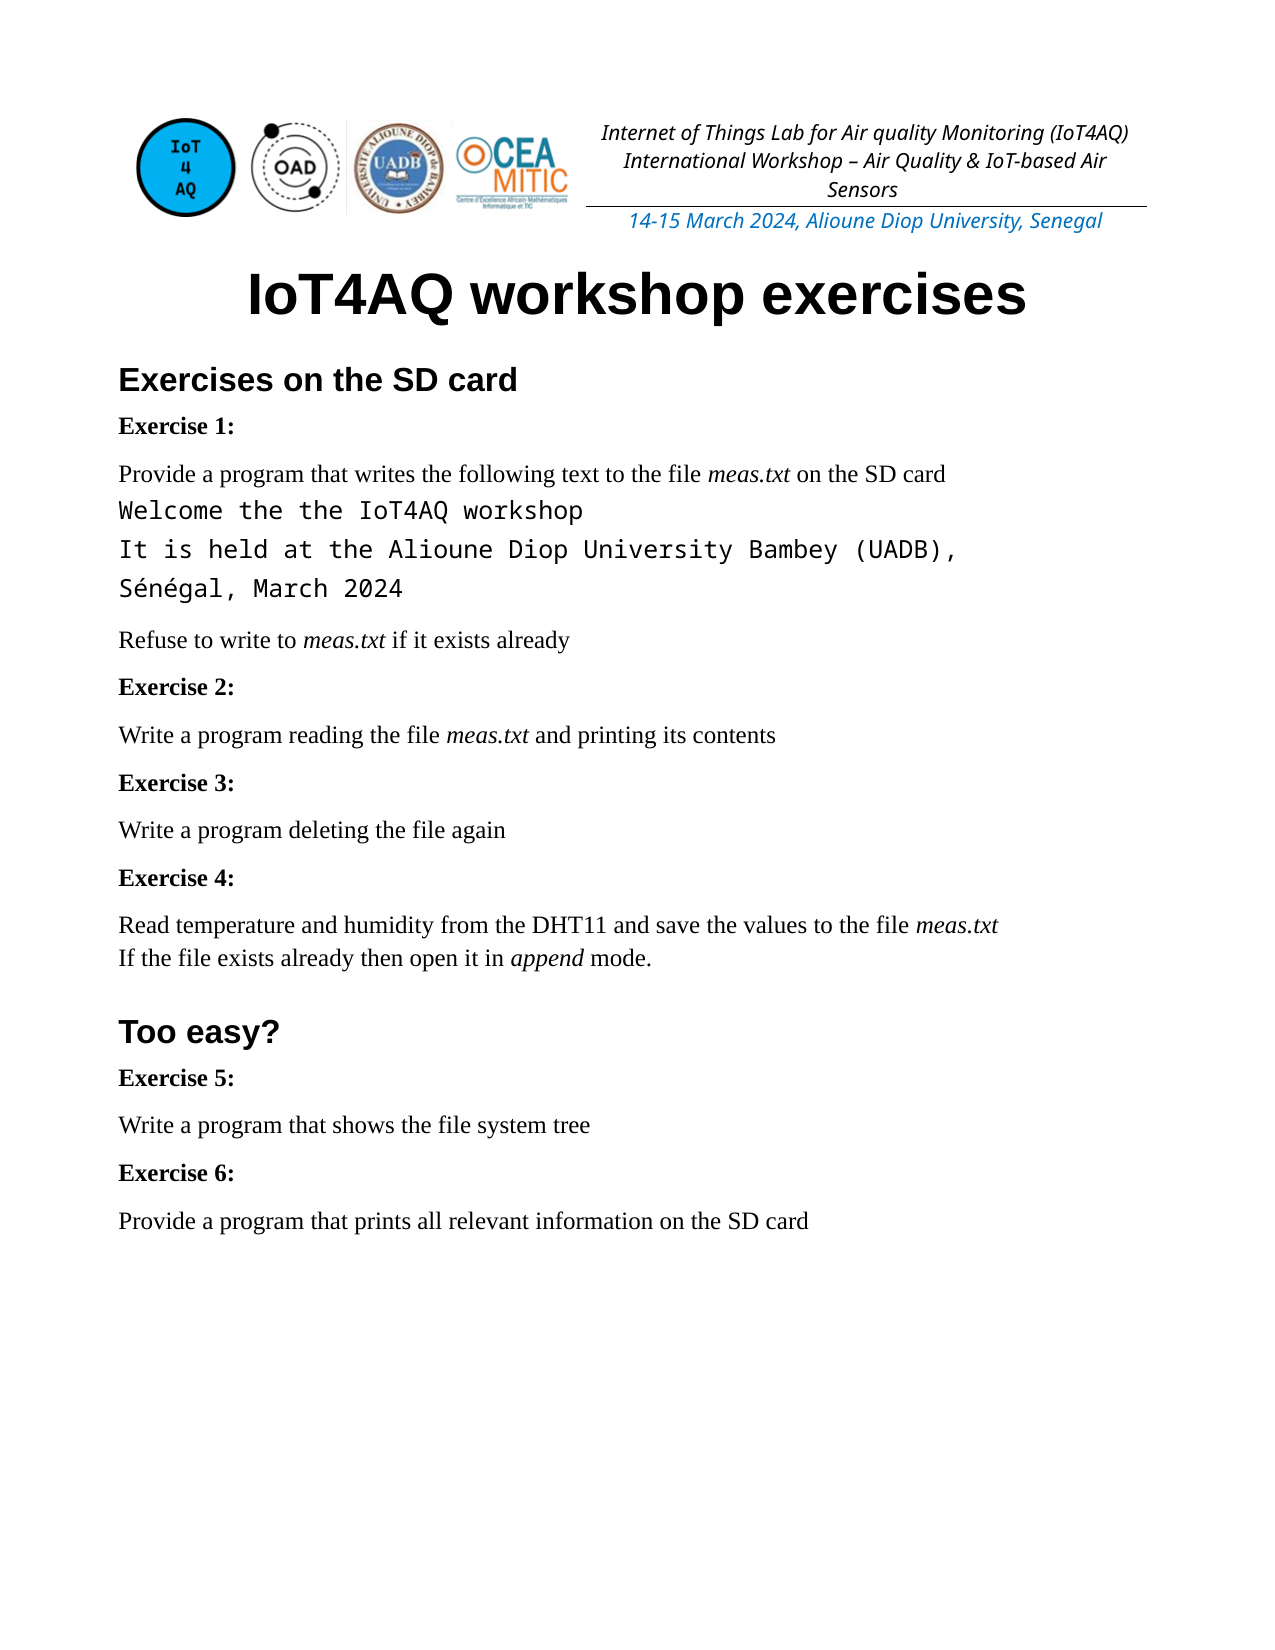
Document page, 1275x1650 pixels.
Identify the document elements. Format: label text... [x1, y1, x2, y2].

text Exercise 1: [118, 411, 1157, 440]
text Exercise 2: [118, 672, 1157, 701]
title IoT4AQ workshop exercises [118, 260, 1157, 327]
text Exercise 5: [118, 1063, 1157, 1092]
text Refuse to write to meas.txt if it exists already [118, 625, 1157, 654]
text Provide a program that prints all relevant information on the SD card [118, 1206, 1157, 1234]
text Write a program reading the file meas.txt and printing its contents [118, 720, 1157, 749]
subtitle Too easy? [118, 1012, 1157, 1050]
text Read temperature and humidity from the DHT11 and save the values to the file meas.txt If the file exists already then open it in append mode. [118, 911, 1157, 972]
text Exercise 4: [118, 863, 1157, 892]
table_header Internet of Things Lab for Air quality Monitoring (IoT4AQ) International Workshop – Air Quality & IoT-based Air Sensors 14-15 March 2024, Alioune Diop University, Senegal [575, 118, 1158, 235]
table_header [125, 118, 575, 235]
subtitle Exercises on the SD card [118, 360, 1157, 399]
text Exercise 3: [118, 768, 1157, 796]
text Write a program deleting the file again [118, 815, 1157, 844]
text Provide a program that writes the following text to the file meas.txt on the SD card Welcome the the IoT4AQ workshop It is held at the Alioune Diop University Bambey (UADB), Sénégal, March 2024 [118, 459, 1157, 605]
text Exercise 6: [118, 1158, 1157, 1187]
picture [136, 118, 571, 217]
text Write a program that shows the file system tree [118, 1111, 1157, 1139]
